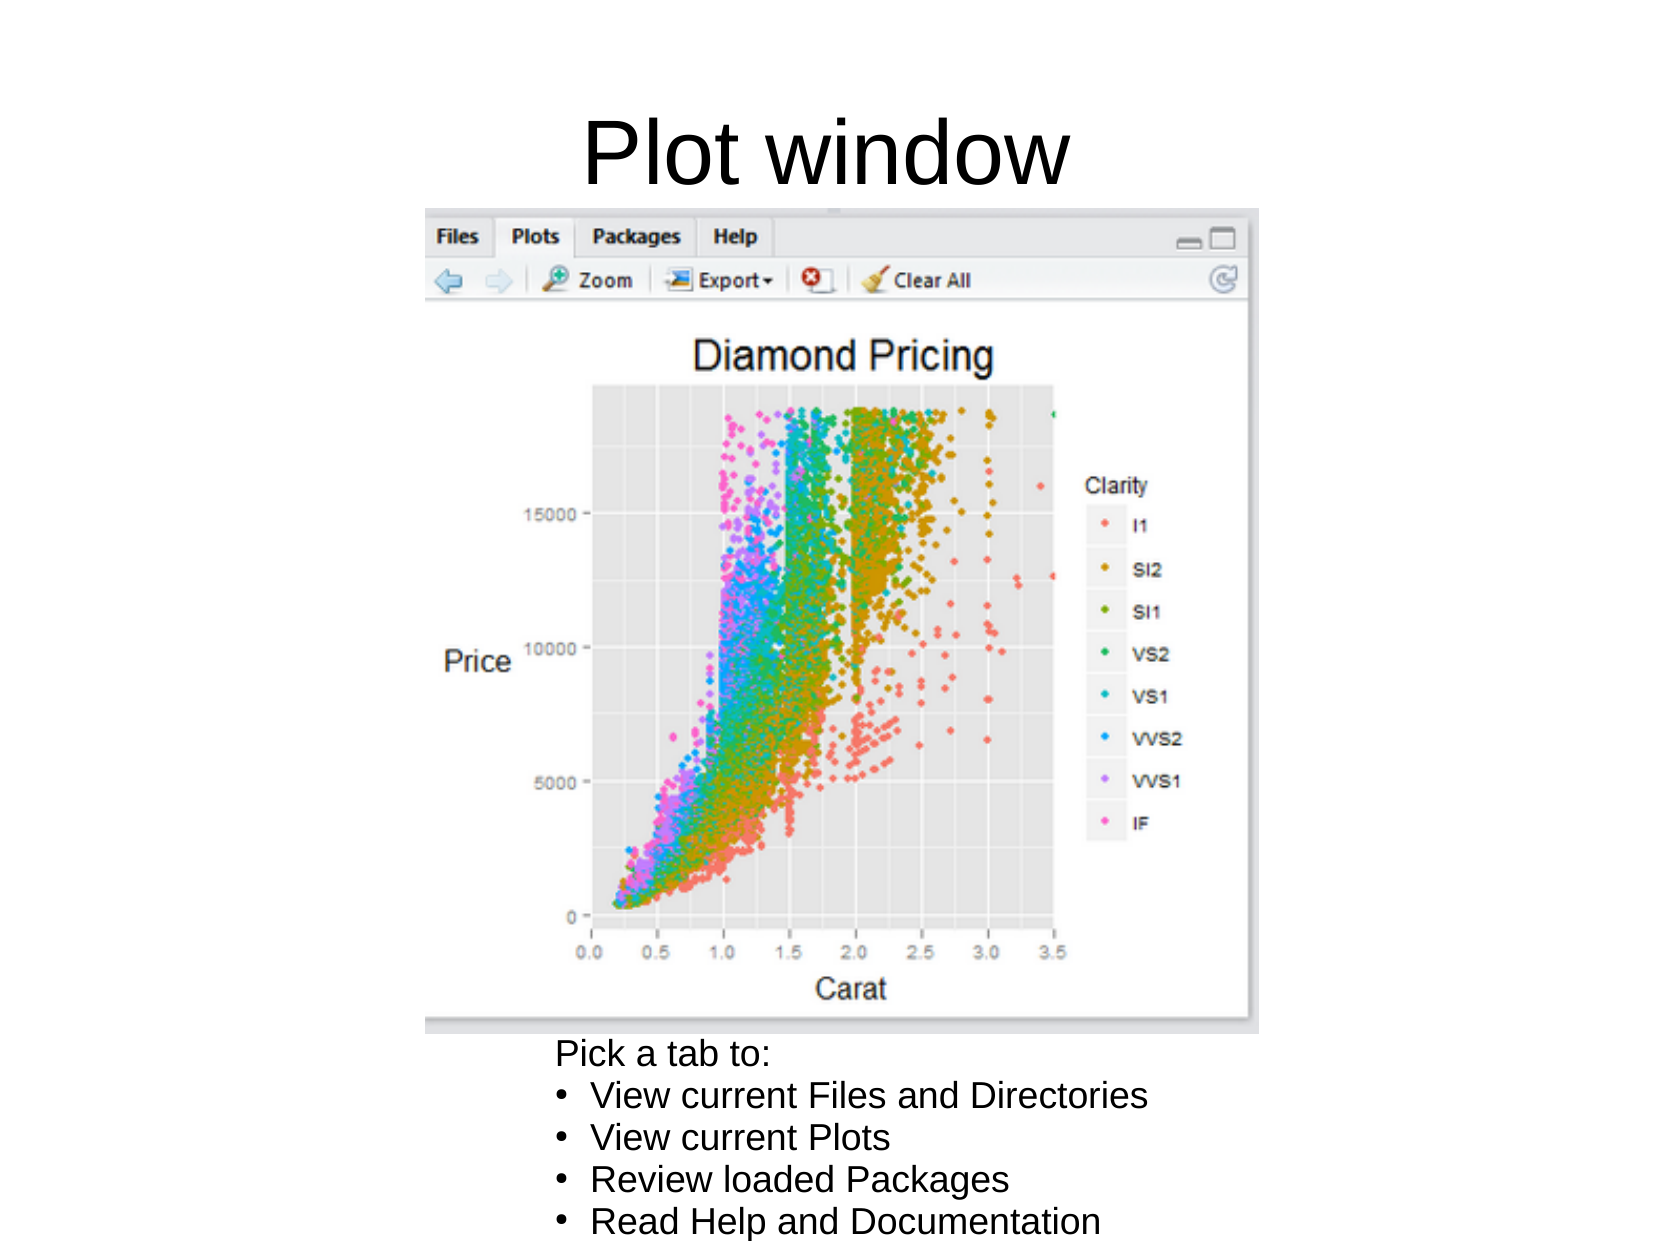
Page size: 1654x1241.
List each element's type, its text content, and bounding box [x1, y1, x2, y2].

picture [425, 208, 1259, 1034]
title Plot window [82, 49, 1571, 257]
text_box Pick a tab to: View current Files and Directories View current Plots Review loaded Packages Read Help and Documentation [540, 1024, 1175, 1241]
